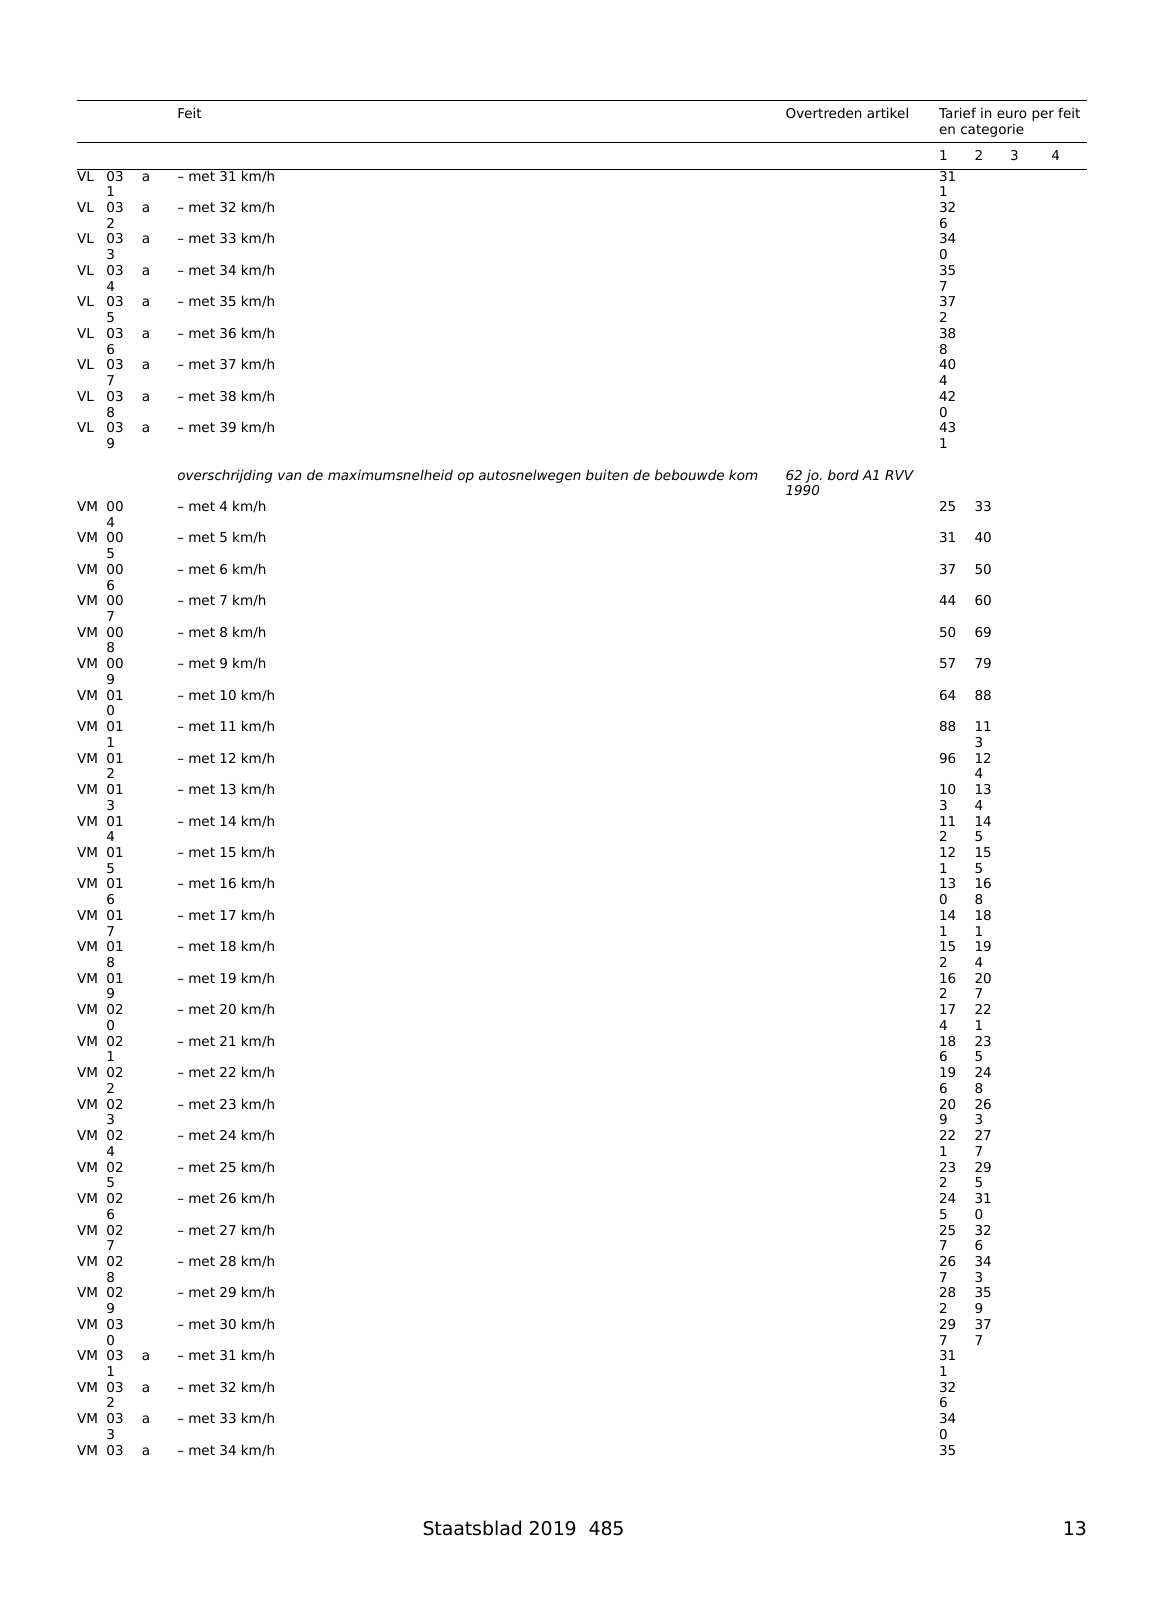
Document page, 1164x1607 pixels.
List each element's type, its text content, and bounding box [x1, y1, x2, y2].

table_cell VM [77, 1411, 100, 1442]
table_cell [136, 813, 171, 845]
table_cell – met 33 km/h [171, 1411, 779, 1442]
table_cell 036 [100, 326, 136, 357]
table_cell [1045, 1159, 1087, 1191]
table_cell VL [77, 170, 100, 200]
table_cell [1045, 656, 1087, 687]
table_cell 326 [933, 1380, 968, 1411]
table_cell 431 [933, 420, 968, 452]
table_cell – met 4 km/h [171, 499, 779, 530]
table_cell [1004, 1034, 1045, 1065]
table_cell [969, 170, 1004, 200]
table_cell [77, 467, 100, 499]
table_cell 207 [969, 971, 1004, 1002]
table_cell [136, 939, 171, 971]
table_cell 027 [100, 1222, 136, 1254]
table_cell [1004, 389, 1045, 420]
table_cell [1004, 813, 1045, 845]
table_cell [780, 452, 933, 467]
table_cell – met 23 km/h [171, 1096, 779, 1128]
table_cell [780, 1285, 933, 1317]
table_cell 311 [933, 1348, 968, 1379]
table_cell VM [77, 719, 100, 750]
table_cell 31 [933, 530, 968, 562]
table_cell [1045, 1285, 1087, 1317]
table_cell 017 [100, 908, 136, 939]
table_cell [1045, 1128, 1087, 1159]
table_cell 035 [100, 294, 136, 326]
table_cell [1045, 1222, 1087, 1254]
table_cell [1045, 625, 1087, 656]
table_cell 145 [969, 813, 1004, 845]
table_cell [1004, 1159, 1045, 1191]
table_cell 033 [100, 1411, 136, 1442]
table_cell [969, 263, 1004, 294]
table_cell 181 [969, 908, 1004, 939]
table_cell [780, 782, 933, 813]
table_cell 69 [969, 625, 1004, 656]
table_cell – met 9 km/h [171, 656, 779, 687]
table_cell 311 [933, 170, 968, 200]
table_cell 031 [100, 1348, 136, 1379]
table_cell [969, 452, 1004, 467]
table_cell [969, 1348, 1004, 1379]
table_cell [100, 143, 136, 168]
table_header [100, 101, 136, 142]
table_cell 263 [969, 1096, 1004, 1128]
table_cell VM [77, 876, 100, 908]
table_cell VM [77, 1222, 100, 1254]
table_cell 141 [933, 908, 968, 939]
table_cell VL [77, 389, 100, 420]
table_cell [780, 1065, 933, 1096]
table_cell VM [77, 1128, 100, 1159]
table_cell 007 [100, 593, 136, 624]
table_cell [1045, 876, 1087, 908]
table_cell [780, 1034, 933, 1065]
table_cell VM [77, 750, 100, 782]
table_cell 209 [933, 1096, 968, 1128]
table_cell 4 [1045, 143, 1087, 168]
table_cell VM [77, 1254, 100, 1285]
table_cell [1004, 1002, 1045, 1033]
table_cell – met 26 km/h [171, 1191, 779, 1222]
table_cell – met 16 km/h [171, 876, 779, 908]
table_cell 168 [969, 876, 1004, 908]
table_cell [780, 1002, 933, 1033]
table_cell [780, 1254, 933, 1285]
table_cell [780, 357, 933, 389]
table_cell – met 21 km/h [171, 1034, 779, 1065]
table_cell VM [77, 656, 100, 687]
table_cell 186 [933, 1034, 968, 1065]
table_cell 010 [100, 688, 136, 719]
table_cell [136, 1002, 171, 1033]
table_cell 60 [969, 593, 1004, 624]
table_cell [780, 1348, 933, 1379]
table_cell 221 [969, 1002, 1004, 1033]
table_cell 023 [100, 1096, 136, 1128]
table_cell VM [77, 1348, 100, 1379]
table_cell [969, 231, 1004, 263]
table_cell VM [77, 530, 100, 562]
table_cell [780, 593, 933, 624]
table_cell 372 [933, 294, 968, 326]
table_cell [136, 1285, 171, 1317]
table_cell – met 28 km/h [171, 1254, 779, 1285]
table_cell a [136, 231, 171, 263]
table_cell 029 [100, 1285, 136, 1317]
table_cell [969, 294, 1004, 326]
table_cell VM [77, 813, 100, 845]
table_cell VM [77, 939, 100, 971]
table_cell [780, 1443, 933, 1458]
table_cell [1004, 688, 1045, 719]
table_cell – met 31 km/h [171, 1348, 779, 1379]
table_cell [1004, 939, 1045, 971]
table_cell [1045, 452, 1087, 467]
table_cell 121 [933, 845, 968, 876]
table_cell [100, 467, 136, 499]
table_cell [780, 625, 933, 656]
table_cell [1004, 593, 1045, 624]
table_cell [136, 1096, 171, 1128]
table_cell [969, 420, 1004, 452]
table_cell VM [77, 1443, 100, 1458]
table_cell [1045, 530, 1087, 562]
table_cell 248 [969, 1065, 1004, 1096]
table_cell [136, 908, 171, 939]
table_cell 124 [969, 750, 1004, 782]
table_cell 340 [933, 1411, 968, 1442]
table_cell 357 [933, 263, 968, 294]
table_cell a [136, 263, 171, 294]
table_cell [136, 1159, 171, 1191]
table_cell 388 [933, 326, 968, 357]
table_cell [780, 656, 933, 687]
table_cell – met 36 km/h [171, 326, 779, 357]
table_cell – met 7 km/h [171, 593, 779, 624]
table_header Overtreden artikel [780, 101, 933, 142]
table_cell – met 32 km/h [171, 200, 779, 231]
table_cell [136, 593, 171, 624]
table_cell [1004, 971, 1045, 1002]
table_cell – met 17 km/h [171, 908, 779, 939]
table_cell – met 22 km/h [171, 1065, 779, 1096]
table_cell [780, 294, 933, 326]
table_cell VM [77, 1159, 100, 1191]
table_cell [1004, 1411, 1045, 1442]
table_cell – met 27 km/h [171, 1222, 779, 1254]
table_cell [1004, 656, 1045, 687]
table_cell [1045, 782, 1087, 813]
table_cell 032 [100, 200, 136, 231]
table_cell – met 39 km/h [171, 420, 779, 452]
table_cell 295 [969, 1159, 1004, 1191]
table_cell 25 [933, 499, 968, 530]
table_cell 194 [969, 939, 1004, 971]
table_cell [1045, 467, 1087, 499]
table_cell 004 [100, 499, 136, 530]
table_cell [780, 170, 933, 200]
table_cell a [136, 1348, 171, 1379]
table_cell [1045, 939, 1087, 971]
table_cell 009 [100, 656, 136, 687]
table_cell [1045, 1411, 1087, 1442]
table_cell [1004, 782, 1045, 813]
table_cell VM [77, 782, 100, 813]
table_cell VM [77, 971, 100, 1002]
table_cell [969, 200, 1004, 231]
table_cell [136, 719, 171, 750]
table_cell 340 [933, 231, 968, 263]
table_cell VL [77, 326, 100, 357]
table_cell [969, 389, 1004, 420]
table_cell [1004, 1443, 1045, 1458]
table_cell 018 [100, 939, 136, 971]
table_cell [780, 420, 933, 452]
table_header [77, 101, 100, 142]
table_cell 88 [969, 688, 1004, 719]
table_cell [1004, 719, 1045, 750]
table_cell [1045, 1254, 1087, 1285]
table_cell [969, 326, 1004, 357]
table_cell VM [77, 908, 100, 939]
table_cell 031 [100, 170, 136, 200]
table_cell 404 [933, 357, 968, 389]
table_cell [780, 1411, 933, 1442]
table_cell 40 [969, 530, 1004, 562]
table_cell [780, 971, 933, 1002]
table_cell [1045, 1191, 1087, 1222]
table_cell VM [77, 593, 100, 624]
table_cell 113 [969, 719, 1004, 750]
table_cell [1045, 389, 1087, 420]
table_cell [780, 719, 933, 750]
table_cell 297 [933, 1317, 968, 1348]
table_cell [136, 1222, 171, 1254]
table_cell 267 [933, 1254, 968, 1285]
table_cell [1004, 1348, 1045, 1379]
table_cell [780, 562, 933, 593]
table_cell [1004, 750, 1045, 782]
table_cell VM [77, 1096, 100, 1128]
table_cell – met 24 km/h [171, 1128, 779, 1159]
table_cell [136, 562, 171, 593]
table_cell – met 11 km/h [171, 719, 779, 750]
table_cell 326 [969, 1222, 1004, 1254]
table_cell [780, 326, 933, 357]
table_cell 112 [933, 813, 968, 845]
table_cell a [136, 1443, 171, 1458]
table_header Tarief in euro per feit en categorie [933, 101, 1087, 142]
table_cell VM [77, 1285, 100, 1317]
table_cell [780, 263, 933, 294]
table_cell [1004, 200, 1045, 231]
table_cell [77, 143, 100, 168]
table_cell [136, 656, 171, 687]
table_cell a [136, 1411, 171, 1442]
table_cell – met 6 km/h [171, 562, 779, 593]
table_cell VM [77, 1065, 100, 1096]
table_cell [1004, 1222, 1045, 1254]
table_cell 57 [933, 656, 968, 687]
table_cell [780, 908, 933, 939]
table_cell VM [77, 1317, 100, 1348]
table_header [136, 101, 171, 142]
table_cell 134 [969, 782, 1004, 813]
table_cell [780, 389, 933, 420]
table_cell 88 [933, 719, 968, 750]
table_cell VM [77, 625, 100, 656]
table_cell [136, 782, 171, 813]
table_cell [933, 452, 968, 467]
table_cell [780, 499, 933, 530]
table_cell 028 [100, 1254, 136, 1285]
table_cell a [136, 326, 171, 357]
table_cell 032 [100, 1380, 136, 1411]
table_cell [1045, 1002, 1087, 1033]
table_cell [136, 688, 171, 719]
table_cell [780, 813, 933, 845]
table_cell 420 [933, 389, 968, 420]
table_cell [969, 357, 1004, 389]
table_cell – met 8 km/h [171, 625, 779, 656]
table_cell [171, 452, 779, 467]
table_cell [77, 452, 100, 467]
table_cell 343 [969, 1254, 1004, 1285]
table_cell [1004, 1128, 1045, 1159]
table_cell [136, 625, 171, 656]
table_cell [1045, 263, 1087, 294]
table_cell 008 [100, 625, 136, 656]
table_cell – met 30 km/h [171, 1317, 779, 1348]
table_cell [780, 1191, 933, 1222]
table_cell VM [77, 562, 100, 593]
table_cell [1045, 593, 1087, 624]
table_cell 245 [933, 1191, 968, 1222]
table_cell [780, 1128, 933, 1159]
table_cell [780, 530, 933, 562]
table_cell 025 [100, 1159, 136, 1191]
table_cell [780, 939, 933, 971]
table_cell [1004, 326, 1045, 357]
table_cell [1004, 908, 1045, 939]
table_cell [1004, 530, 1045, 562]
table_cell [1045, 294, 1087, 326]
table_cell [969, 467, 1004, 499]
table_cell [1004, 1254, 1045, 1285]
table_cell [136, 1128, 171, 1159]
table_cell 282 [933, 1285, 968, 1317]
table_cell [1004, 499, 1045, 530]
table_cell 232 [933, 1159, 968, 1191]
table_cell a [136, 294, 171, 326]
table_cell [1045, 908, 1087, 939]
table_cell a [136, 389, 171, 420]
table_cell 019 [100, 971, 136, 1002]
table_cell 64 [933, 688, 968, 719]
table_cell [1045, 813, 1087, 845]
table_cell 014 [100, 813, 136, 845]
table_cell overschrijding van de maximumsnelheid op autosnelwegen buiten de bebouwde kom [171, 467, 779, 499]
table_cell 155 [969, 845, 1004, 876]
table_cell 016 [100, 876, 136, 908]
table_cell – met 38 km/h [171, 389, 779, 420]
table_cell [1045, 357, 1087, 389]
table_cell [100, 452, 136, 467]
table_cell [933, 467, 968, 499]
table_cell 3 [1004, 143, 1045, 168]
table_cell [969, 1411, 1004, 1442]
table_cell [780, 1380, 933, 1411]
table_cell 1 [933, 143, 968, 168]
table_cell 130 [933, 876, 968, 908]
table_cell [136, 750, 171, 782]
table_cell 37 [933, 562, 968, 593]
table_cell [969, 1443, 1004, 1458]
table_cell [1045, 1380, 1087, 1411]
table_cell VL [77, 420, 100, 452]
table_cell [136, 1317, 171, 1348]
table_cell 005 [100, 530, 136, 562]
table_cell [1045, 562, 1087, 593]
table_cell – met 10 km/h [171, 688, 779, 719]
table_cell 152 [933, 939, 968, 971]
table_header Feit [171, 101, 779, 142]
table_cell [1004, 845, 1045, 876]
table_cell [136, 1254, 171, 1285]
table_cell 33 [969, 499, 1004, 530]
table_cell – met 13 km/h [171, 782, 779, 813]
table_cell a [136, 170, 171, 200]
table_cell [1004, 452, 1045, 467]
table_cell 011 [100, 719, 136, 750]
table_cell [780, 1317, 933, 1348]
table_cell 2 [969, 143, 1004, 168]
table_cell – met 15 km/h [171, 845, 779, 876]
table_cell VM [77, 1380, 100, 1411]
table_cell 326 [933, 200, 968, 231]
table_cell [1045, 971, 1087, 1002]
table_cell [136, 143, 171, 168]
table_cell [1045, 750, 1087, 782]
table_cell VL [77, 357, 100, 389]
table_cell VM [77, 1191, 100, 1222]
table_cell [1004, 562, 1045, 593]
table_cell [136, 499, 171, 530]
table_cell [780, 1096, 933, 1128]
table_cell VL [77, 263, 100, 294]
table_cell 79 [969, 656, 1004, 687]
table_cell 015 [100, 845, 136, 876]
table_cell – met 34 km/h [171, 263, 779, 294]
table_cell [1004, 1191, 1045, 1222]
table_cell – met 32 km/h [171, 1380, 779, 1411]
table_cell [780, 143, 933, 168]
table_cell [1045, 420, 1087, 452]
table_cell [780, 1159, 933, 1191]
table_cell VM [77, 499, 100, 530]
table_cell – met 37 km/h [171, 357, 779, 389]
table_cell 024 [100, 1128, 136, 1159]
table_cell – met 31 km/h [171, 170, 779, 200]
table_cell [1045, 688, 1087, 719]
table_cell 44 [933, 593, 968, 624]
table_cell VM [77, 1034, 100, 1065]
table_cell VL [77, 200, 100, 231]
table_cell – met 19 km/h [171, 971, 779, 1002]
table_cell – met 5 km/h [171, 530, 779, 562]
table_cell [1004, 876, 1045, 908]
table_cell [1045, 1443, 1087, 1458]
table_cell VM [77, 845, 100, 876]
table_cell 174 [933, 1002, 968, 1033]
table_cell 026 [100, 1191, 136, 1222]
table_cell [136, 971, 171, 1002]
table_cell [780, 750, 933, 782]
table_cell [780, 1222, 933, 1254]
table_cell 021 [100, 1034, 136, 1065]
table_cell [136, 452, 171, 467]
table_cell 020 [100, 1002, 136, 1033]
table_cell 034 [100, 263, 136, 294]
table_cell 235 [969, 1034, 1004, 1065]
table_cell [780, 200, 933, 231]
table_cell [1045, 231, 1087, 263]
table_cell 030 [100, 1317, 136, 1348]
table_cell a [136, 1380, 171, 1411]
table_cell 103 [933, 782, 968, 813]
table_cell [136, 845, 171, 876]
table_cell 35 [933, 1443, 968, 1458]
table_cell 310 [969, 1191, 1004, 1222]
table_cell 039 [100, 420, 136, 452]
table_cell 022 [100, 1065, 136, 1096]
table_cell [780, 845, 933, 876]
table_cell [1045, 1317, 1087, 1348]
table_cell [1004, 170, 1045, 200]
table_cell [171, 143, 779, 168]
table_cell a [136, 200, 171, 231]
table_cell 038 [100, 389, 136, 420]
table_cell [1004, 625, 1045, 656]
table_cell – met 12 km/h [171, 750, 779, 782]
table_cell a [136, 420, 171, 452]
table_cell 196 [933, 1065, 968, 1096]
table_cell 359 [969, 1285, 1004, 1317]
table_cell VL [77, 294, 100, 326]
table_cell 033 [100, 231, 136, 263]
table_cell [1045, 1348, 1087, 1379]
table_cell – met 34 km/h [171, 1443, 779, 1458]
table_cell – met 29 km/h [171, 1285, 779, 1317]
table_cell 257 [933, 1222, 968, 1254]
table_cell 377 [969, 1317, 1004, 1348]
table_cell [136, 876, 171, 908]
table_cell [969, 1380, 1004, 1411]
table_cell – met 33 km/h [171, 231, 779, 263]
table_cell [1004, 1285, 1045, 1317]
table_cell [1045, 719, 1087, 750]
table_cell [136, 1191, 171, 1222]
table_cell – met 20 km/h [171, 1002, 779, 1033]
table_cell 62 jo. bord A1 RVV 1990 [780, 467, 933, 499]
table_cell 221 [933, 1128, 968, 1159]
table_cell [1004, 1317, 1045, 1348]
table_cell [1045, 499, 1087, 530]
table_cell a [136, 357, 171, 389]
table_cell [1004, 1065, 1045, 1096]
table_cell [1045, 200, 1087, 231]
table_cell [1045, 1034, 1087, 1065]
table_cell 162 [933, 971, 968, 1002]
table_cell [780, 231, 933, 263]
table_cell [1004, 1380, 1045, 1411]
table_cell [1004, 231, 1045, 263]
table_cell 006 [100, 562, 136, 593]
table_cell 012 [100, 750, 136, 782]
table_cell [1004, 294, 1045, 326]
table_cell 50 [969, 562, 1004, 593]
table_cell VM [77, 688, 100, 719]
table_cell [136, 530, 171, 562]
table_cell 277 [969, 1128, 1004, 1159]
table_cell [1004, 1096, 1045, 1128]
table_cell 96 [933, 750, 968, 782]
table_cell [1045, 1065, 1087, 1096]
table_cell [136, 1065, 171, 1096]
table_cell [780, 876, 933, 908]
table_cell [1004, 420, 1045, 452]
table_cell – met 14 km/h [171, 813, 779, 845]
table_cell [136, 467, 171, 499]
table_cell [1004, 357, 1045, 389]
table_cell – met 25 km/h [171, 1159, 779, 1191]
table_cell VL [77, 231, 100, 263]
table_cell [1045, 845, 1087, 876]
table_cell [1045, 1096, 1087, 1128]
table_cell [1004, 467, 1045, 499]
table_cell [1045, 170, 1087, 200]
table_cell – met 35 km/h [171, 294, 779, 326]
table_cell [136, 1034, 171, 1065]
table_cell 50 [933, 625, 968, 656]
table_cell [1004, 263, 1045, 294]
table_cell – met 18 km/h [171, 939, 779, 971]
table_cell 037 [100, 357, 136, 389]
table_cell 03 [100, 1443, 136, 1458]
table_cell [1045, 326, 1087, 357]
table_cell 013 [100, 782, 136, 813]
table_cell VM [77, 1002, 100, 1033]
table_cell [780, 688, 933, 719]
